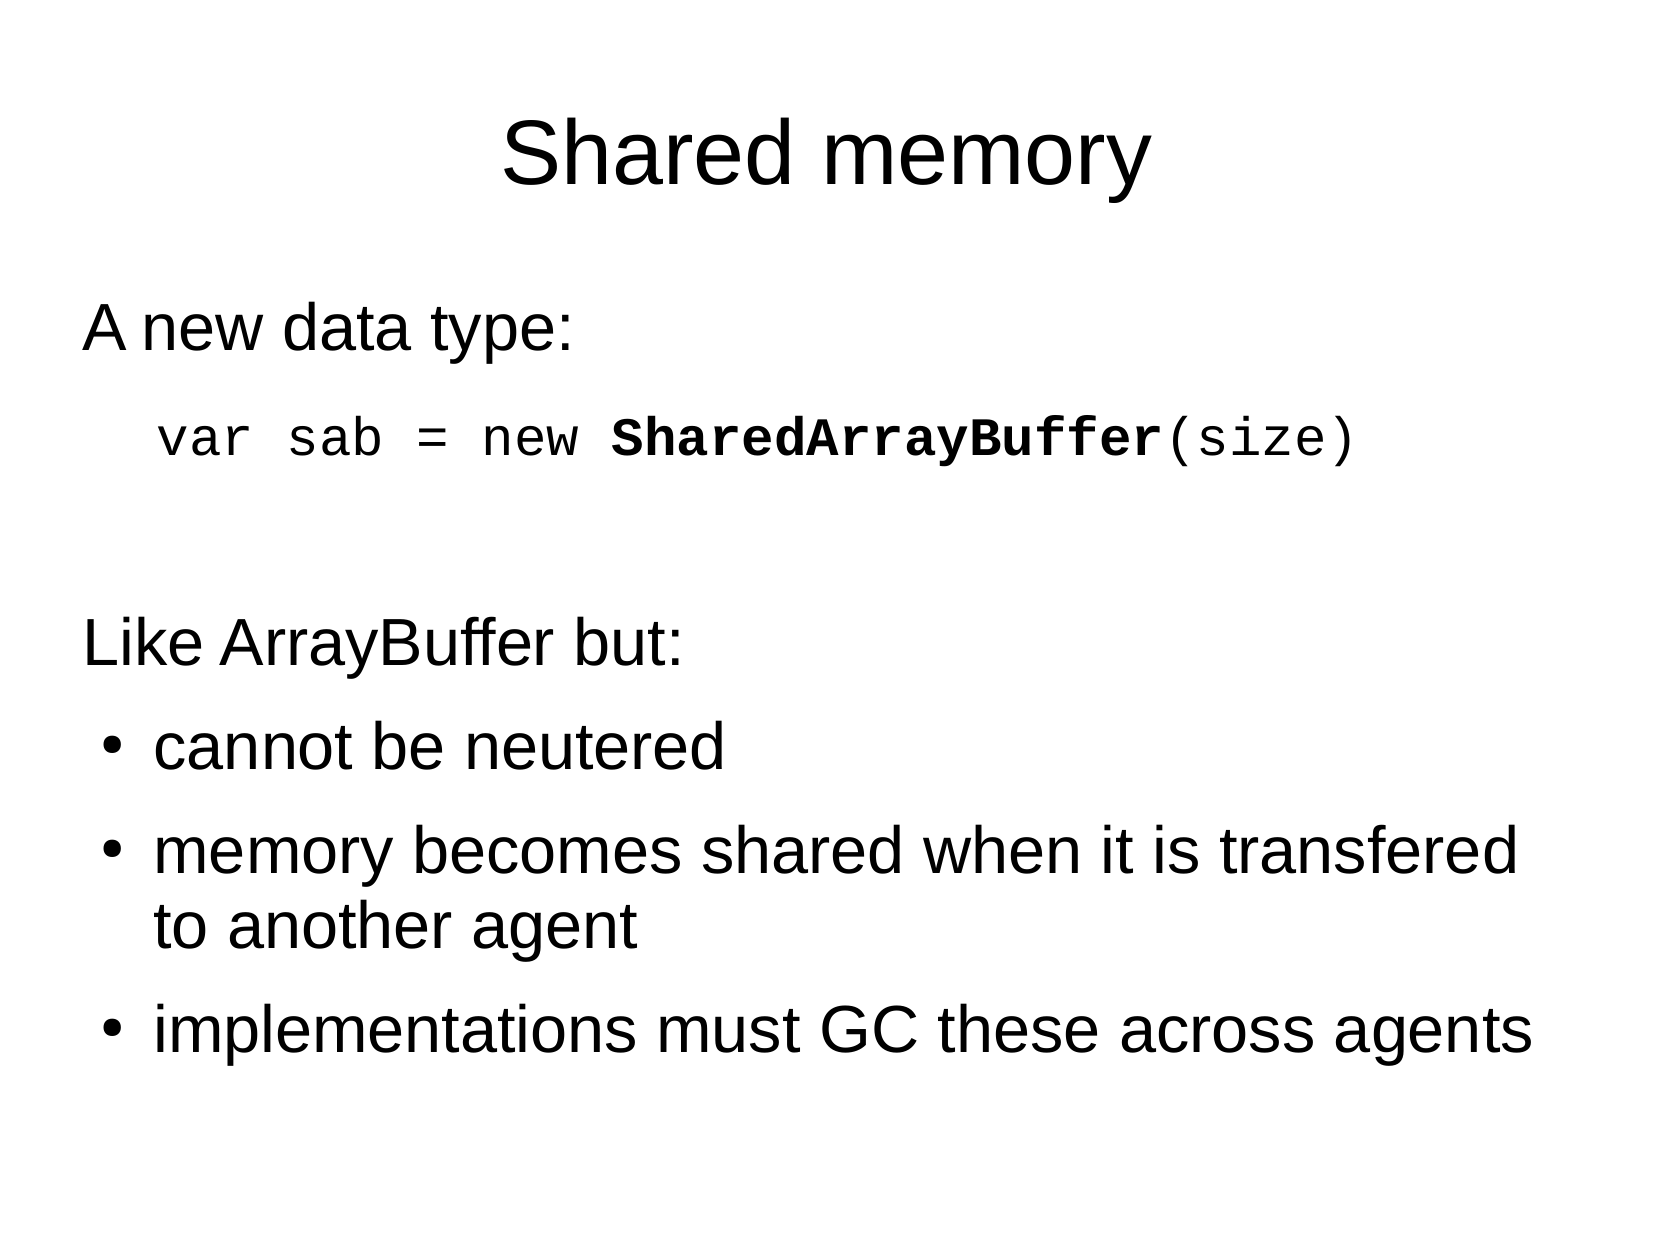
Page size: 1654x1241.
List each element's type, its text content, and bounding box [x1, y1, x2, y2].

list A new data type: var sab = new SharedArrayBuffer(size) Like ArrayBuffer but: cannot be neutered memory becomes shared when it is transfered to another agent implementations must GC these across agents [82, 290, 1571, 1170]
title Shared memory [82, 49, 1571, 257]
